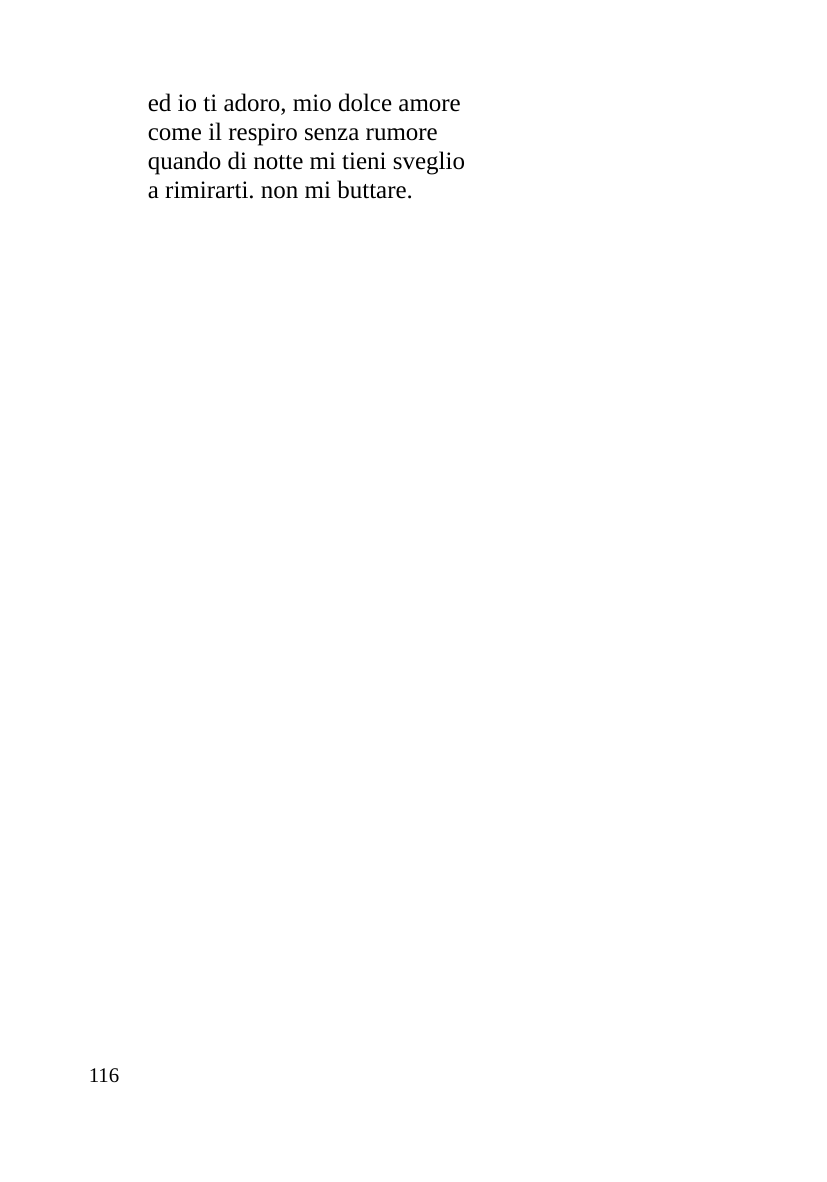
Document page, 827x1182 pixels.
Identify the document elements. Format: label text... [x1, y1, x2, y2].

text a rimirarti. non mi buttare. [148, 175, 738, 203]
text come il respiro senza rumore [148, 117, 738, 146]
text ed io ti adoro, mio dolce amore [148, 88, 738, 117]
text quando di notte mi tieni sveglio [148, 146, 738, 175]
